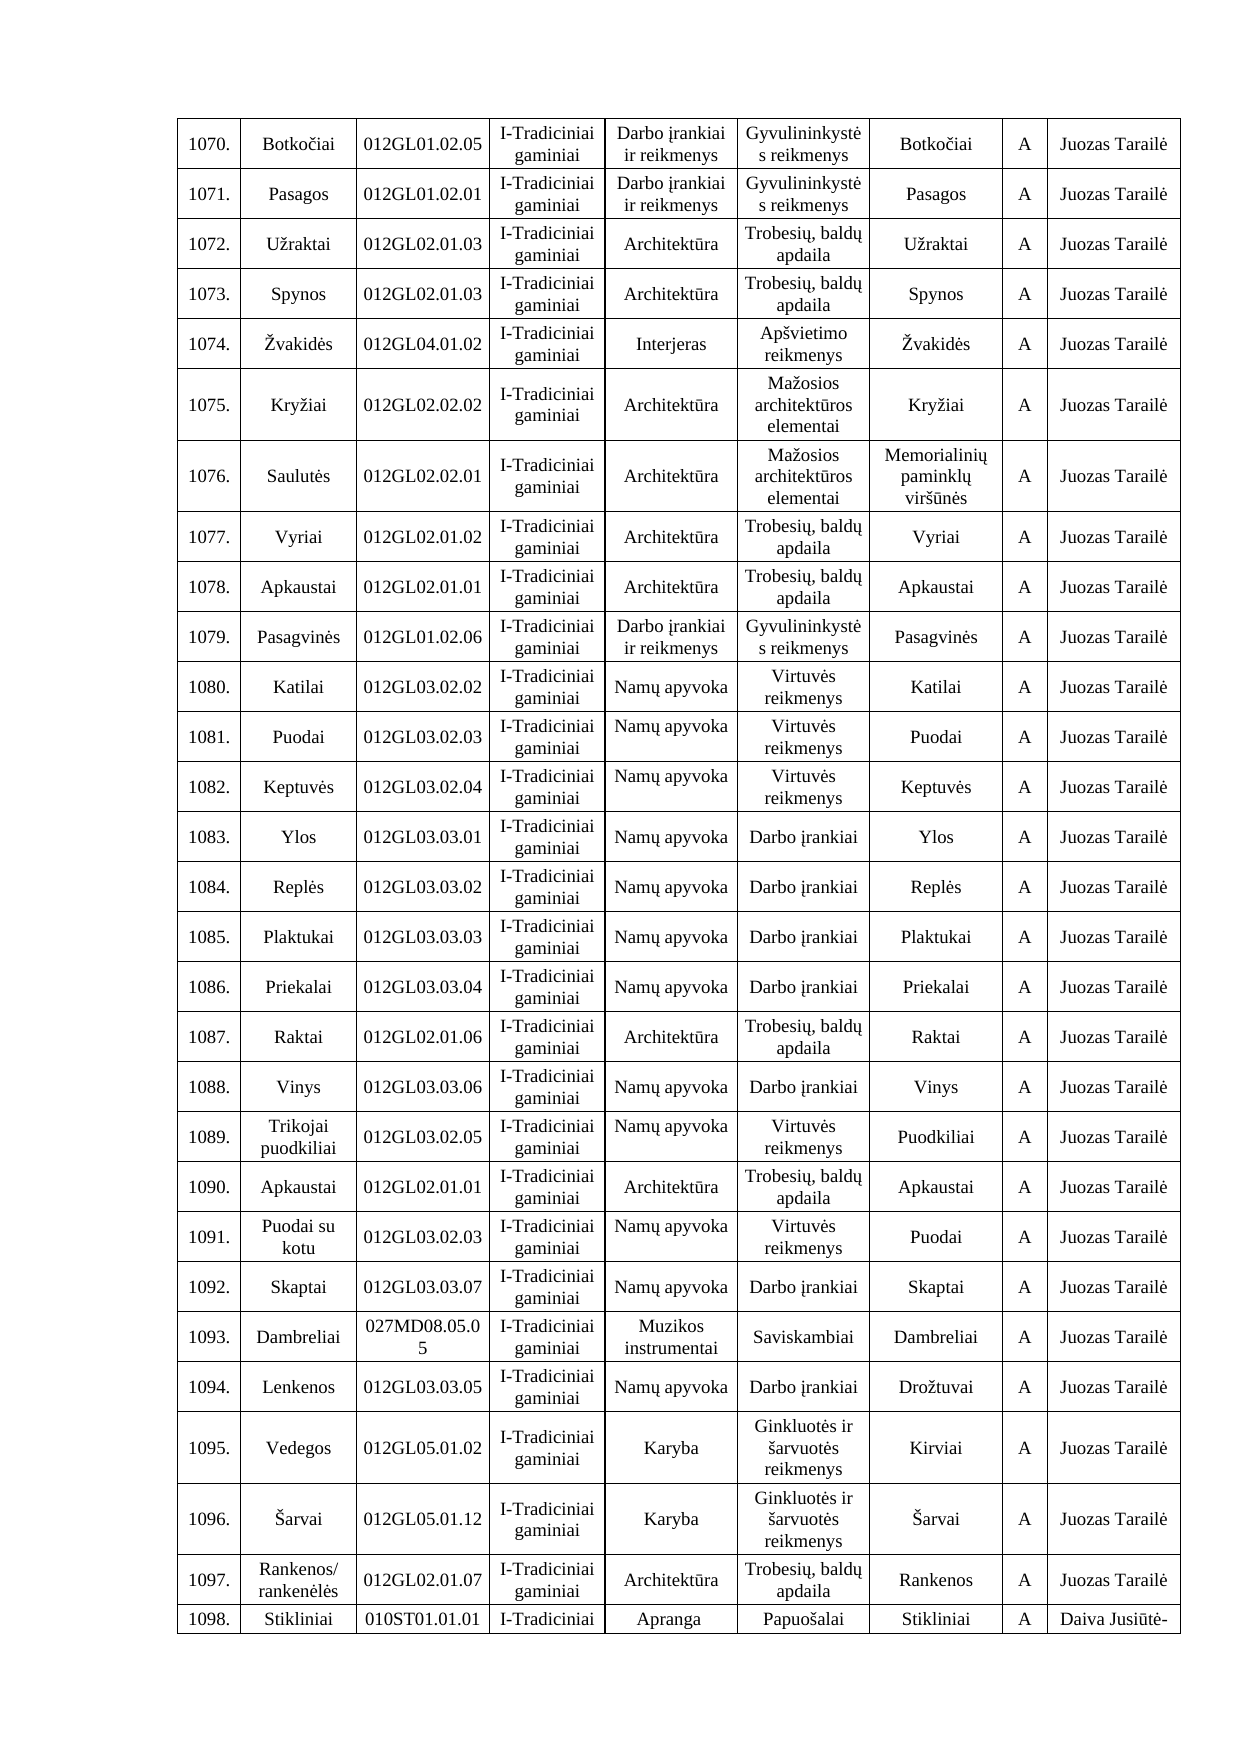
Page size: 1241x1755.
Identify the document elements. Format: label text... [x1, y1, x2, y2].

table_cell Architektūra [606, 369, 737, 440]
table_cell I-Tradiciniai gaminiai [490, 862, 604, 911]
table_cell Karyba [606, 1484, 737, 1554]
table_cell Trobesių, baldų apdaila [738, 512, 869, 561]
table_cell Darbo įrankiai ir reikmenys [606, 169, 737, 218]
table_cell A [1003, 762, 1047, 811]
table_cell Raktai [241, 1012, 356, 1061]
table_cell Namų apyvoka [606, 1262, 737, 1311]
table_cell Architektūra [606, 219, 737, 268]
table_cell A [1003, 1362, 1047, 1411]
table_cell 012GL03.03.04 [357, 962, 489, 1011]
table_cell Pasagos [241, 169, 356, 218]
table_cell 1092. [178, 1262, 240, 1311]
table_cell A [1003, 319, 1047, 368]
table_cell I-Tradiciniai gaminiai [490, 1312, 604, 1361]
table_cell Namų apyvoka [606, 1212, 737, 1261]
table_cell 012GL03.03.06 [357, 1062, 489, 1111]
table_cell Ginkluotės ir šarvuotės reikmenys [738, 1484, 869, 1554]
table_cell 1083. [178, 812, 240, 861]
table_cell Priekalai [241, 962, 356, 1011]
table_cell A [1003, 219, 1047, 268]
table_cell Virtuvės reikmenys [738, 662, 869, 711]
table_cell 027MD08.05.05 [357, 1312, 489, 1361]
table_cell Memorialinių paminklų viršūnės [870, 441, 1002, 511]
table_cell Juozas Tarailė [1048, 1412, 1180, 1483]
table_cell I-Tradiciniai gaminiai [490, 1162, 604, 1211]
table_cell A [1003, 1605, 1047, 1633]
table_cell Darbo įrankiai [738, 912, 869, 961]
table_cell Juozas Tarailė [1048, 1362, 1180, 1411]
table_cell 012GL03.03.03 [357, 912, 489, 961]
table_cell 012GL02.01.01 [357, 1162, 489, 1211]
table_cell Trobesių, baldų apdaila [738, 1162, 869, 1211]
table_cell 012GL02.01.03 [357, 219, 489, 268]
table_cell Juozas Tarailė [1048, 862, 1180, 911]
table_cell Namų apyvoka [606, 812, 737, 861]
table_cell Trobesių, baldų apdaila [738, 269, 869, 318]
table_cell 012GL02.01.06 [357, 1012, 489, 1061]
table_cell A [1003, 862, 1047, 911]
table_cell Botkočiai [241, 119, 356, 168]
table_cell 1077. [178, 512, 240, 561]
table_cell 012GL02.01.03 [357, 269, 489, 318]
table_cell 1084. [178, 862, 240, 911]
table_cell Kirviai [870, 1412, 1002, 1483]
table_cell 1090. [178, 1162, 240, 1211]
table_cell 1078. [178, 562, 240, 611]
table_cell Juozas Tarailė [1048, 1162, 1180, 1211]
table_cell 012GL03.03.07 [357, 1262, 489, 1311]
table_cell Ginkluotės ir šarvuotės reikmenys [738, 1412, 869, 1483]
table_cell Architektūra [606, 269, 737, 318]
table_cell A [1003, 562, 1047, 611]
table_cell Namų apyvoka [606, 1362, 737, 1411]
table_cell Juozas Tarailė [1048, 1262, 1180, 1311]
table_cell Architektūra [606, 512, 737, 561]
table_cell Užraktai [870, 219, 1002, 268]
table_cell Namų apyvoka [606, 1112, 737, 1161]
table_cell Dambreliai [241, 1312, 356, 1361]
table_cell Juozas Tarailė [1048, 1484, 1180, 1554]
table_cell Darbo įrankiai [738, 1362, 869, 1411]
table_cell Šarvai [241, 1484, 356, 1554]
table_cell I-Tradiciniai gaminiai [490, 1484, 604, 1554]
table_cell 1071. [178, 169, 240, 218]
table_cell Plaktukai [870, 912, 1002, 961]
table_cell 012GL03.02.03 [357, 712, 489, 761]
table_cell Juozas Tarailė [1048, 912, 1180, 961]
table_cell Mažosios architektūros elementai [738, 441, 869, 511]
table_cell 1075. [178, 369, 240, 440]
table_cell 1082. [178, 762, 240, 811]
table_cell Katilai [870, 662, 1002, 711]
table_cell Žvakidės [241, 319, 356, 368]
table_cell Keptuvės [241, 762, 356, 811]
table_cell Stikliniai [241, 1605, 356, 1633]
table_cell A [1003, 1484, 1047, 1554]
table_cell Puodai [241, 712, 356, 761]
table_cell 1095. [178, 1412, 240, 1483]
table_cell Puodai [870, 712, 1002, 761]
table_cell I-Tradiciniai gaminiai [490, 169, 604, 218]
table_cell Saviskambiai [738, 1312, 869, 1361]
table_cell Muzikos instrumentai [606, 1312, 737, 1361]
table_cell A [1003, 812, 1047, 861]
table_cell A [1003, 441, 1047, 511]
table_cell Interjeras [606, 319, 737, 368]
table_cell 1085. [178, 912, 240, 961]
table_cell 012GL05.01.02 [357, 1412, 489, 1483]
table_cell Kryžiai [241, 369, 356, 440]
table_cell Gyvulininkystės reikmenys [738, 612, 869, 661]
table_cell Apranga [606, 1605, 737, 1633]
table_cell 1093. [178, 1312, 240, 1361]
table_cell 012GL05.01.12 [357, 1484, 489, 1554]
table_cell Virtuvės reikmenys [738, 762, 869, 811]
table_cell Priekalai [870, 962, 1002, 1011]
table_cell Rankenos/rankenėlės [241, 1555, 356, 1604]
table_cell Architektūra [606, 1012, 737, 1061]
table_cell Darbo įrankiai [738, 862, 869, 911]
table_cell 012GL03.03.01 [357, 812, 489, 861]
table_cell Apkaustai [870, 1162, 1002, 1211]
table_cell Juozas Tarailė [1048, 562, 1180, 611]
table_cell Juozas Tarailė [1048, 1012, 1180, 1061]
table_cell 012GL01.02.05 [357, 119, 489, 168]
table_cell Raktai [870, 1012, 1002, 1061]
table_cell I-Tradiciniai gaminiai [490, 662, 604, 711]
table_cell A [1003, 512, 1047, 561]
table_cell Lenkenos [241, 1362, 356, 1411]
table_cell 1087. [178, 1012, 240, 1061]
table_cell I-Tradiciniai gaminiai [490, 269, 604, 318]
table_cell 012GL04.01.02 [357, 319, 489, 368]
table_cell Dambreliai [870, 1312, 1002, 1361]
table_cell Daiva Jusiūtė- [1048, 1605, 1180, 1633]
table_cell Juozas Tarailė [1048, 662, 1180, 711]
table_cell Darbo įrankiai ir reikmenys [606, 612, 737, 661]
table_cell Namų apyvoka [606, 1062, 737, 1111]
table_cell Juozas Tarailė [1048, 512, 1180, 561]
table_cell 1070. [178, 119, 240, 168]
table_cell Pasagvinės [241, 612, 356, 661]
table_cell Ylos [241, 812, 356, 861]
table_cell A [1003, 1262, 1047, 1311]
table_cell 1076. [178, 441, 240, 511]
table_cell Replės [870, 862, 1002, 911]
table_cell I-Tradiciniai gaminiai [490, 1012, 604, 1061]
table_cell Skaptai [241, 1262, 356, 1311]
table_cell Trobesių, baldų apdaila [738, 219, 869, 268]
table_cell A [1003, 712, 1047, 761]
table_cell 1091. [178, 1212, 240, 1261]
table_cell Trobesių, baldų apdaila [738, 1555, 869, 1604]
table_cell 012GL03.02.03 [357, 1212, 489, 1261]
table_cell I-Tradiciniai gaminiai [490, 319, 604, 368]
table_cell Katilai [241, 662, 356, 711]
table_cell 012GL03.02.02 [357, 662, 489, 711]
table_cell Juozas Tarailė [1048, 169, 1180, 218]
table_cell 1080. [178, 662, 240, 711]
table_cell Keptuvės [870, 762, 1002, 811]
table_cell Spynos [870, 269, 1002, 318]
table_cell Juozas Tarailė [1048, 1062, 1180, 1111]
table_cell Saulutės [241, 441, 356, 511]
table_cell Apšvietimo reikmenys [738, 319, 869, 368]
table_cell 1074. [178, 319, 240, 368]
table_cell Pasagos [870, 169, 1002, 218]
table_cell 1079. [178, 612, 240, 661]
table_cell 1072. [178, 219, 240, 268]
table_cell I-Tradiciniai gaminiai [490, 1112, 604, 1161]
table_cell A [1003, 1312, 1047, 1361]
table_cell Spynos [241, 269, 356, 318]
table_cell Papuošalai [738, 1605, 869, 1633]
table_cell 012GL02.02.01 [357, 441, 489, 511]
table_cell 012GL02.01.01 [357, 562, 489, 611]
table_cell A [1003, 612, 1047, 661]
table_cell Vinys [241, 1062, 356, 1111]
table_cell Puodai [870, 1212, 1002, 1261]
table_cell Juozas Tarailė [1048, 269, 1180, 318]
table_cell 010ST01.01.01 [357, 1605, 489, 1633]
table_cell Juozas Tarailė [1048, 1212, 1180, 1261]
table_cell I-Tradiciniai gaminiai [490, 762, 604, 811]
table_cell Ylos [870, 812, 1002, 861]
table_cell I-Tradiciniai gaminiai [490, 1262, 604, 1311]
table_cell Juozas Tarailė [1048, 1555, 1180, 1604]
table_cell 012GL01.02.06 [357, 612, 489, 661]
table_cell Darbo įrankiai [738, 1262, 869, 1311]
table_cell Rankenos [870, 1555, 1002, 1604]
table_cell Puodai su kotu [241, 1212, 356, 1261]
table_cell Karyba [606, 1412, 737, 1483]
table_cell I-Tradiciniai gaminiai [490, 1555, 604, 1604]
table_cell Vinys [870, 1062, 1002, 1111]
table_cell Puodkiliai [870, 1112, 1002, 1161]
table_cell I-Tradiciniai gaminiai [490, 219, 604, 268]
table_cell Virtuvės reikmenys [738, 712, 869, 761]
table_cell I-Tradiciniai gaminiai [490, 562, 604, 611]
table_cell I-Tradiciniai gaminiai [490, 612, 604, 661]
table_cell Apkaustai [241, 562, 356, 611]
table_cell Namų apyvoka [606, 712, 737, 761]
table_cell Juozas Tarailė [1048, 962, 1180, 1011]
table_cell Architektūra [606, 441, 737, 511]
table_cell I-Tradiciniai gaminiai [490, 912, 604, 961]
table_cell Juozas Tarailė [1048, 812, 1180, 861]
table_cell A [1003, 1012, 1047, 1061]
table_cell Darbo įrankiai ir reikmenys [606, 119, 737, 168]
table_cell Architektūra [606, 1162, 737, 1211]
table_cell 012GL03.03.05 [357, 1362, 489, 1411]
table_cell I-Tradiciniai gaminiai [490, 1062, 604, 1111]
table_cell I-Tradiciniai [490, 1605, 604, 1633]
table_cell A [1003, 1112, 1047, 1161]
table_cell I-Tradiciniai gaminiai [490, 1412, 604, 1483]
table_cell A [1003, 1212, 1047, 1261]
table_cell 1097. [178, 1555, 240, 1604]
table_cell Trobesių, baldų apdaila [738, 562, 869, 611]
table_cell Skaptai [870, 1262, 1002, 1311]
table_cell I-Tradiciniai gaminiai [490, 1212, 604, 1261]
table_cell Drožtuvai [870, 1362, 1002, 1411]
table_cell 1098. [178, 1605, 240, 1633]
table_cell Namų apyvoka [606, 662, 737, 711]
table_cell 012GL02.01.07 [357, 1555, 489, 1604]
table_cell 1081. [178, 712, 240, 761]
table_cell Vyriai [241, 512, 356, 561]
table_cell Juozas Tarailė [1048, 441, 1180, 511]
table_cell I-Tradiciniai gaminiai [490, 369, 604, 440]
table_cell Stikliniai [870, 1605, 1002, 1633]
table_cell Juozas Tarailė [1048, 1312, 1180, 1361]
table_cell I-Tradiciniai gaminiai [490, 119, 604, 168]
table_cell Darbo įrankiai [738, 1062, 869, 1111]
table_cell 1088. [178, 1062, 240, 1111]
table_cell Namų apyvoka [606, 962, 737, 1011]
table_cell I-Tradiciniai gaminiai [490, 1362, 604, 1411]
table_cell I-Tradiciniai gaminiai [490, 712, 604, 761]
table_cell A [1003, 119, 1047, 168]
table_cell 012GL03.02.04 [357, 762, 489, 811]
table_cell A [1003, 1412, 1047, 1483]
table_cell 012GL01.02.01 [357, 169, 489, 218]
table_cell A [1003, 1062, 1047, 1111]
table_cell Trikojai puodkiliai [241, 1112, 356, 1161]
table_cell Juozas Tarailė [1048, 762, 1180, 811]
table_cell Juozas Tarailė [1048, 1112, 1180, 1161]
table_cell Replės [241, 862, 356, 911]
table_cell 1094. [178, 1362, 240, 1411]
table_cell Virtuvės reikmenys [738, 1212, 869, 1261]
table_cell I-Tradiciniai gaminiai [490, 962, 604, 1011]
table_cell Namų apyvoka [606, 862, 737, 911]
table_cell Trobesių, baldų apdaila [738, 1012, 869, 1061]
table_cell 012GL03.02.05 [357, 1112, 489, 1161]
table_cell Virtuvės reikmenys [738, 1112, 869, 1161]
table_cell Vyriai [870, 512, 1002, 561]
table_cell Juozas Tarailė [1048, 612, 1180, 661]
table_cell 012GL02.01.02 [357, 512, 489, 561]
table_cell Gyvulininkystės reikmenys [738, 119, 869, 168]
table_cell A [1003, 912, 1047, 961]
table_cell Juozas Tarailė [1048, 369, 1180, 440]
table_cell A [1003, 962, 1047, 1011]
table_cell I-Tradiciniai gaminiai [490, 812, 604, 861]
table_cell 012GL03.03.02 [357, 862, 489, 911]
table_cell Pasagvinės [870, 612, 1002, 661]
table_cell I-Tradiciniai gaminiai [490, 441, 604, 511]
table_cell A [1003, 269, 1047, 318]
table_cell Vedegos [241, 1412, 356, 1483]
table_cell Namų apyvoka [606, 912, 737, 961]
table_cell Mažosios architektūros elementai [738, 369, 869, 440]
table_cell 1089. [178, 1112, 240, 1161]
table_cell Gyvulininkystės reikmenys [738, 169, 869, 218]
table_cell Juozas Tarailė [1048, 319, 1180, 368]
table_cell 1073. [178, 269, 240, 318]
table_cell 012GL02.02.02 [357, 369, 489, 440]
table_cell Juozas Tarailė [1048, 712, 1180, 761]
table_cell Juozas Tarailė [1048, 119, 1180, 168]
table_cell Juozas Tarailė [1048, 219, 1180, 268]
table_cell Šarvai [870, 1484, 1002, 1554]
table_cell Darbo įrankiai [738, 962, 869, 1011]
table_cell I-Tradiciniai gaminiai [490, 512, 604, 561]
table_cell A [1003, 369, 1047, 440]
table_cell A [1003, 662, 1047, 711]
table_cell Užraktai [241, 219, 356, 268]
table_cell 1086. [178, 962, 240, 1011]
table_cell A [1003, 169, 1047, 218]
table_cell Kryžiai [870, 369, 1002, 440]
table_cell Plaktukai [241, 912, 356, 961]
table_cell A [1003, 1555, 1047, 1604]
table_cell Apkaustai [241, 1162, 356, 1211]
table_cell Architektūra [606, 1555, 737, 1604]
table_cell Darbo įrankiai [738, 812, 869, 861]
table_cell A [1003, 1162, 1047, 1211]
table_cell Botkočiai [870, 119, 1002, 168]
table_cell Namų apyvoka [606, 762, 737, 811]
table_cell Žvakidės [870, 319, 1002, 368]
table_cell Architektūra [606, 562, 737, 611]
table_cell 1096. [178, 1484, 240, 1554]
table_cell Apkaustai [870, 562, 1002, 611]
